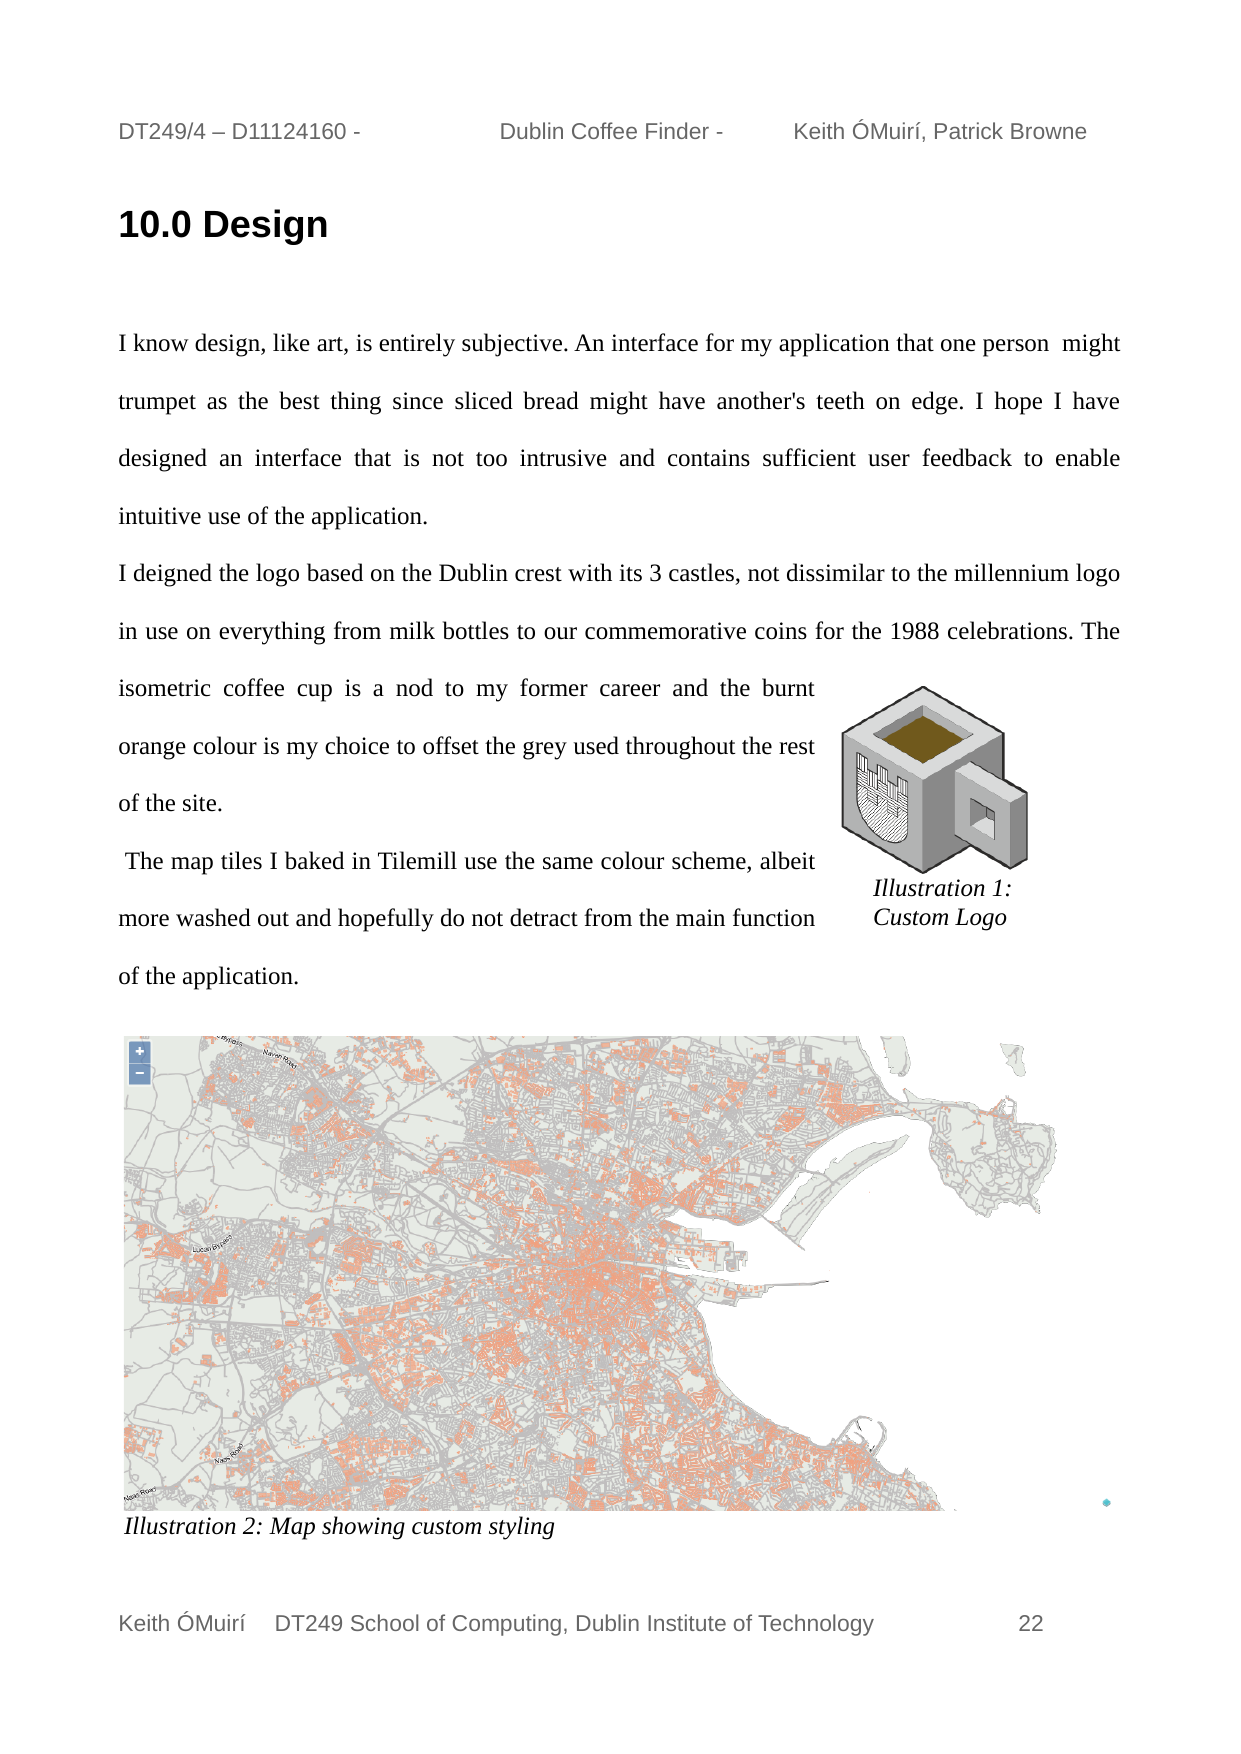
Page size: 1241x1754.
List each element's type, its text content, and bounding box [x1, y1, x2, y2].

subtitle 10.0 Design [118, 202, 1122, 246]
text I deigned the logo based on the Dublin crest with its 3 castles, not dissimilar to the millennium logo in use on everything from milk bottles to our commemorative coins for the 1988 celebrations. The isometric coffee cup is a nod to my former career and the burnt orange colour is my choice to offset the grey used throughout the rest of the site. [118, 558, 1122, 960]
picture [841, 686, 1028, 874]
text I know design, like art, is entirely subjective. An interface for my application that one person might trumpet as the best thing since sliced bread might have another's teeth on edge. I hope I have designed an interface that is not too intrusive and contains sufficient user feedback to enable intuitive use of the application. [118, 328, 1122, 529]
text Illustration 1: Custom Logo [873, 874, 1059, 931]
picture [123, 1036, 1117, 1511]
table_header [118, 1018, 1122, 1539]
text The map tiles I baked in Tilemill use the same colour scheme, albeit more washed out and hopefully do not detract from the main function of the application. [118, 846, 1122, 989]
table_header [118, 1540, 1122, 1586]
